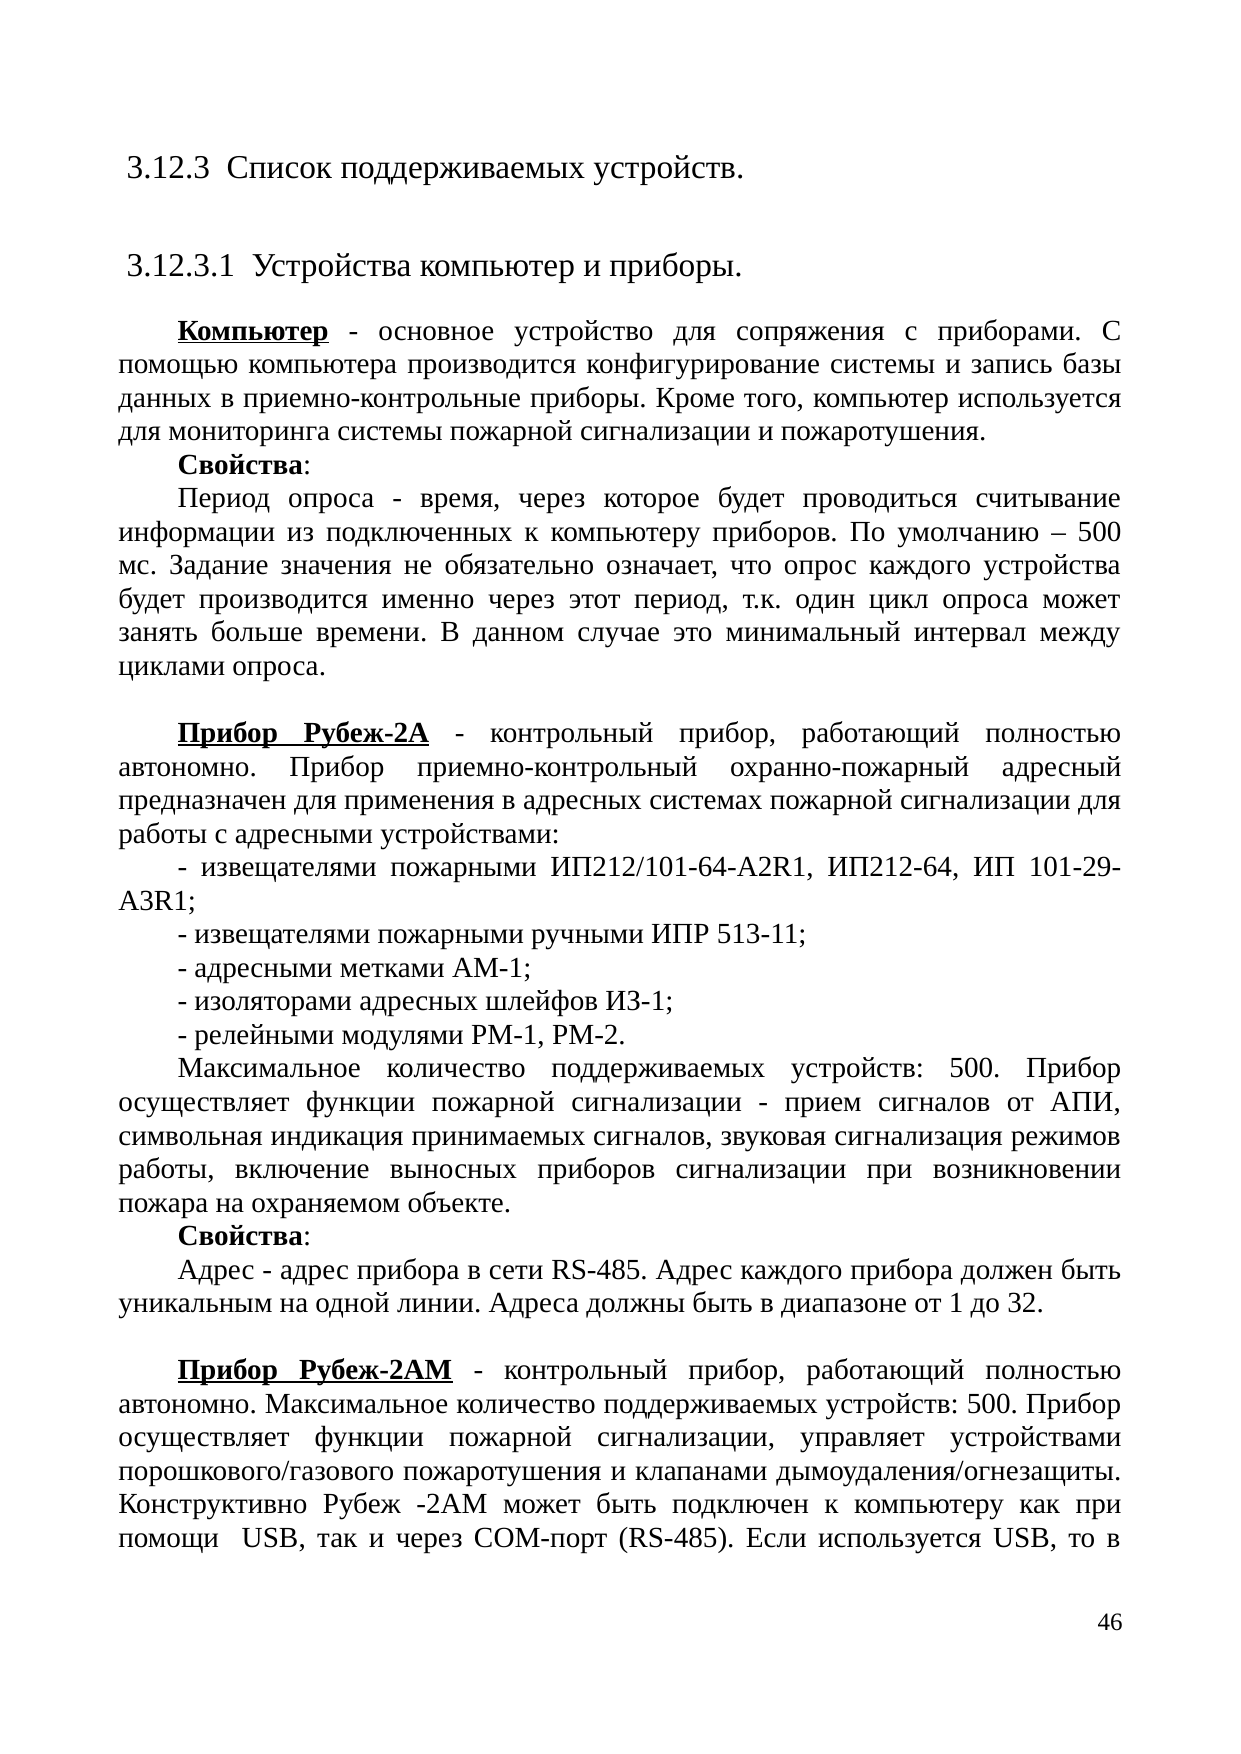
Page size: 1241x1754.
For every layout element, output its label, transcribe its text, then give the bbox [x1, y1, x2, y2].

text - адресными метками АМ-1; [118, 950, 1122, 983]
text - изоляторами адресных шлейфов ИЗ-1; [118, 983, 1122, 1017]
text Прибор Рубеж-2АМ - контрольный прибор, работающий полностью автономно. Максимальное количество поддерживаемых устройств: 500. Прибор осуществляет функции пожарной сигнализации, управляет устройствами порошкового/газового пожаротушения и клапанами дымоудаления/огнезащиты. Конструктивно Рубеж -2АМ может быть подключен к компьютеру как при помощи USB, так и через COM-порт (RS-485). Если используется USB, то в [118, 1352, 1122, 1554]
text Прибор Рубеж-2А - контрольный прибор, работающий полностью автономно. Прибор приемно-контрольный охранно-пожарный адресный предназначен для применения в адресных системах пожарной сигнализации для работы с адресными устройствами: [118, 715, 1122, 849]
text - извещателями пожарными ручными ИПР 513-11; [118, 916, 1122, 950]
text Компьютер - основное устройство для сопряжения с приборами. С помощью компьютера производится конфигурирование системы и запись базы данных в приемно-контрольные приборы. Кроме того, компьютер используется для мониторинга системы пожарной сигнализации и пожаротушения. [118, 313, 1122, 447]
text Максимальное количество поддерживаемых устройств: 500. Прибор осуществляет функции пожарной сигнализации - прием сигналов от АПИ, символьная индикация принимаемых сигналов, звуковая сигнализация режимов работы, включение выносных приборов сигнализации при возникновении пожара на охраняемом объекте. [118, 1051, 1122, 1218]
subtitle Список поддерживаемых устройств. [118, 148, 1122, 186]
text Свойства: [118, 1218, 1122, 1252]
subtitle Устройства компьютер и приборы. [118, 245, 1122, 283]
text - извещателями пожарными ИП212/101-64-А2R1, ИП212-64, ИП 101-29-А3R1; [118, 849, 1122, 916]
text - релейными модулями РМ-1, РМ-2. [118, 1017, 1122, 1051]
text Свойства: [118, 447, 1122, 480]
text Адрес - адрес прибора в сети RS-485. Адрес каждого прибора должен быть уникальным на одной линии. Адреса должны быть в диапазоне от 1 до 32. [118, 1252, 1122, 1319]
text Период опроса - время, через которое будет проводиться считывание информации из подключенных к компьютеру приборов. По умолчанию – 500 мс. Задание значения не обязательно означает, что опрос каждого устройства будет производится именно через этот период, т.к. один цикл опроса может занять больше времени. В данном случае это минимальный интервал между циклами опроса. [118, 480, 1122, 682]
